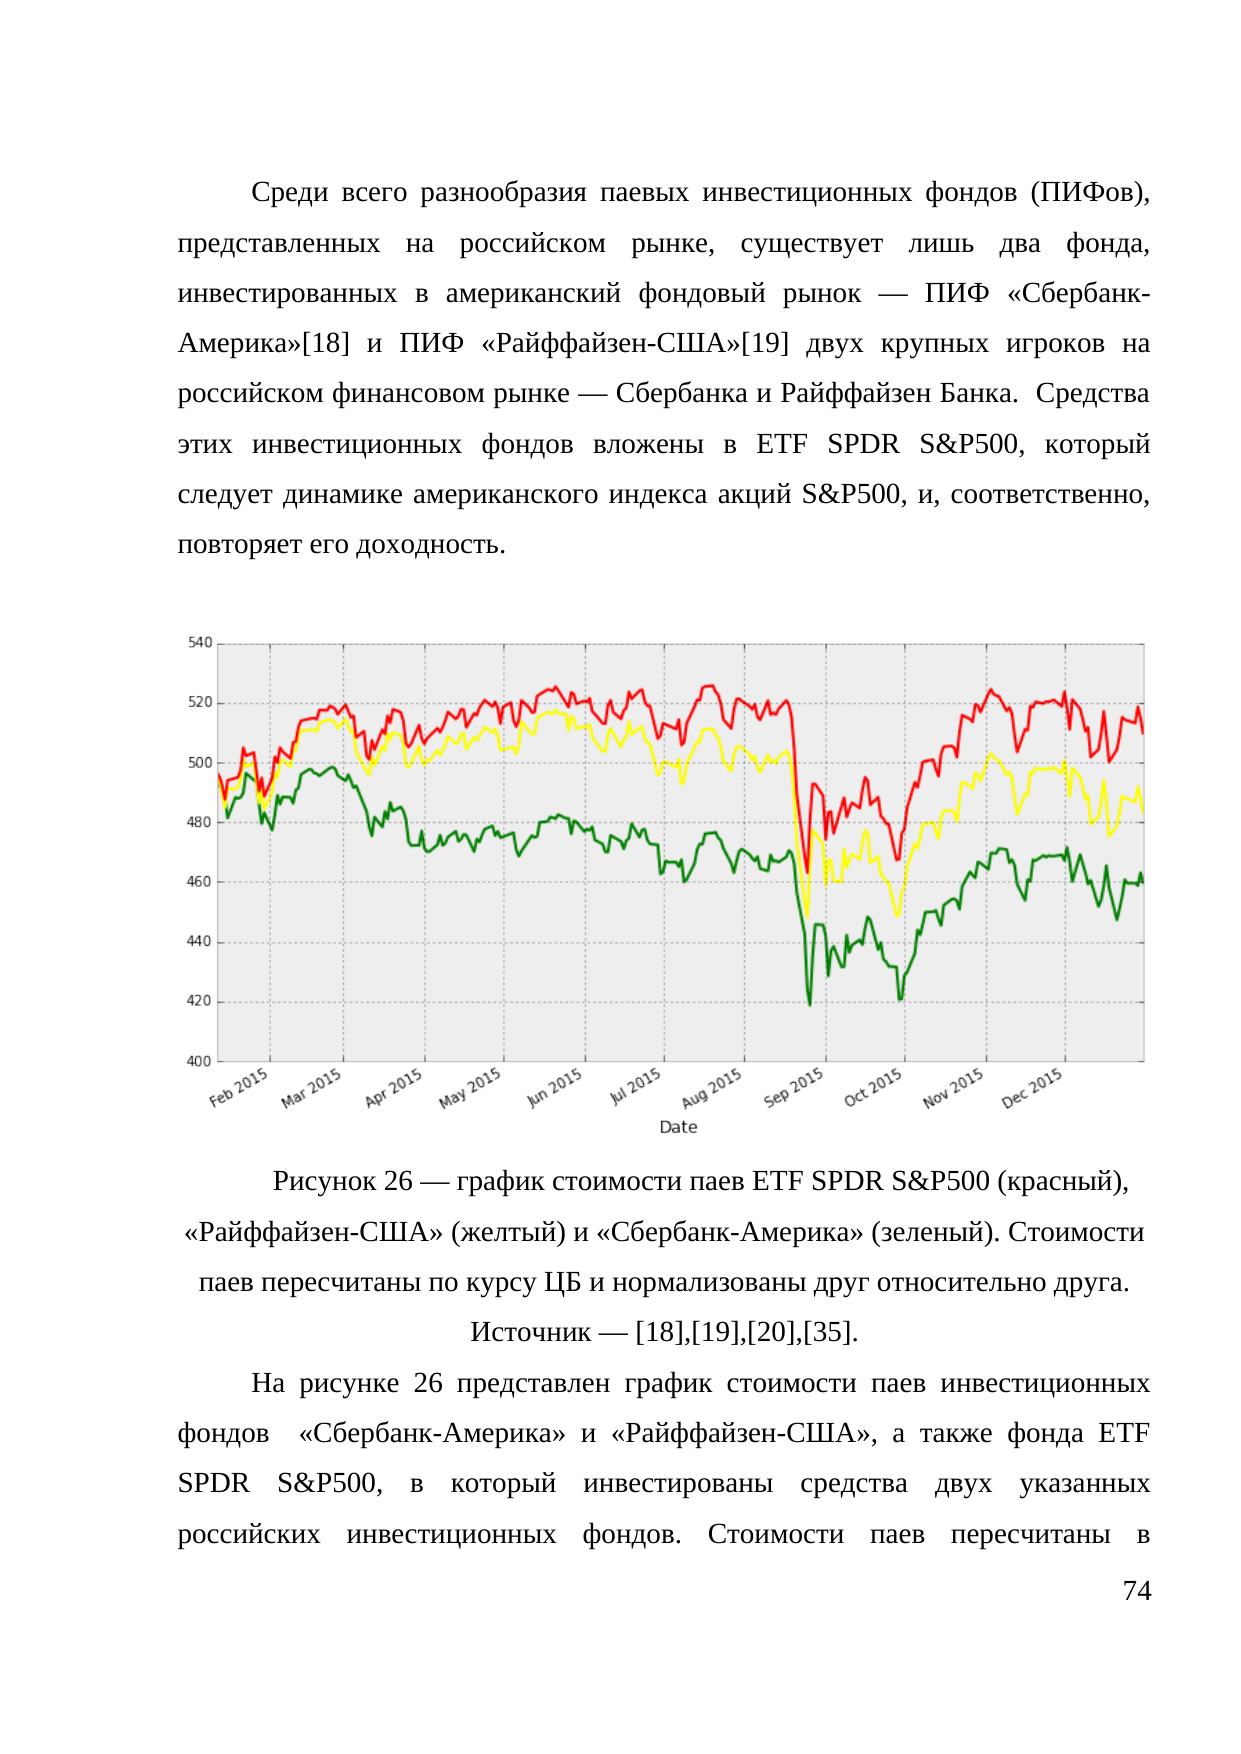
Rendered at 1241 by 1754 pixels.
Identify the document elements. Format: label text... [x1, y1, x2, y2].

text На рисунке 26 представлен график стоимости паев инвестиционных фондов «Сбербанк-Америка» и «Райффайзен-США», а также фонда ETF SPDR S&P500, в который инвестированы средства двух указанных российских инвестиционных фондов. Стоимости паев пересчитаны в [177, 1365, 1152, 1549]
text Среди всего разнообразия паевых инвестиционных фондов (ПИФов), представленных на российском рынке, существует лишь два фонда, инвестированных в американский фондовый рынок — ПИФ «Сбербанк-Америка»[18] и ПИФ «Райффайзен-США»[19] двух крупных игроков на российском финансовом рынке — Сбербанка и Райффайзен Банка. Средства этих инвестиционных фондов вложены в ETF SPDR S&P500, который следует динамике американского индекса акций S&P500, и, соответственно, повторяет его доходность. [177, 174, 1152, 560]
picture [177, 627, 1152, 1147]
text Рисунок 26 — график стоимости паев ETF SPDR S&P500 (красный), «Райффайзен-США» (желтый) и «Сбербанк-Америка» (зеленый). Стоимости паев пересчитаны по курсу ЦБ и нормализованы друг относительно друга. Источник — [18],[19],[20],[35]. [177, 1147, 1152, 1348]
